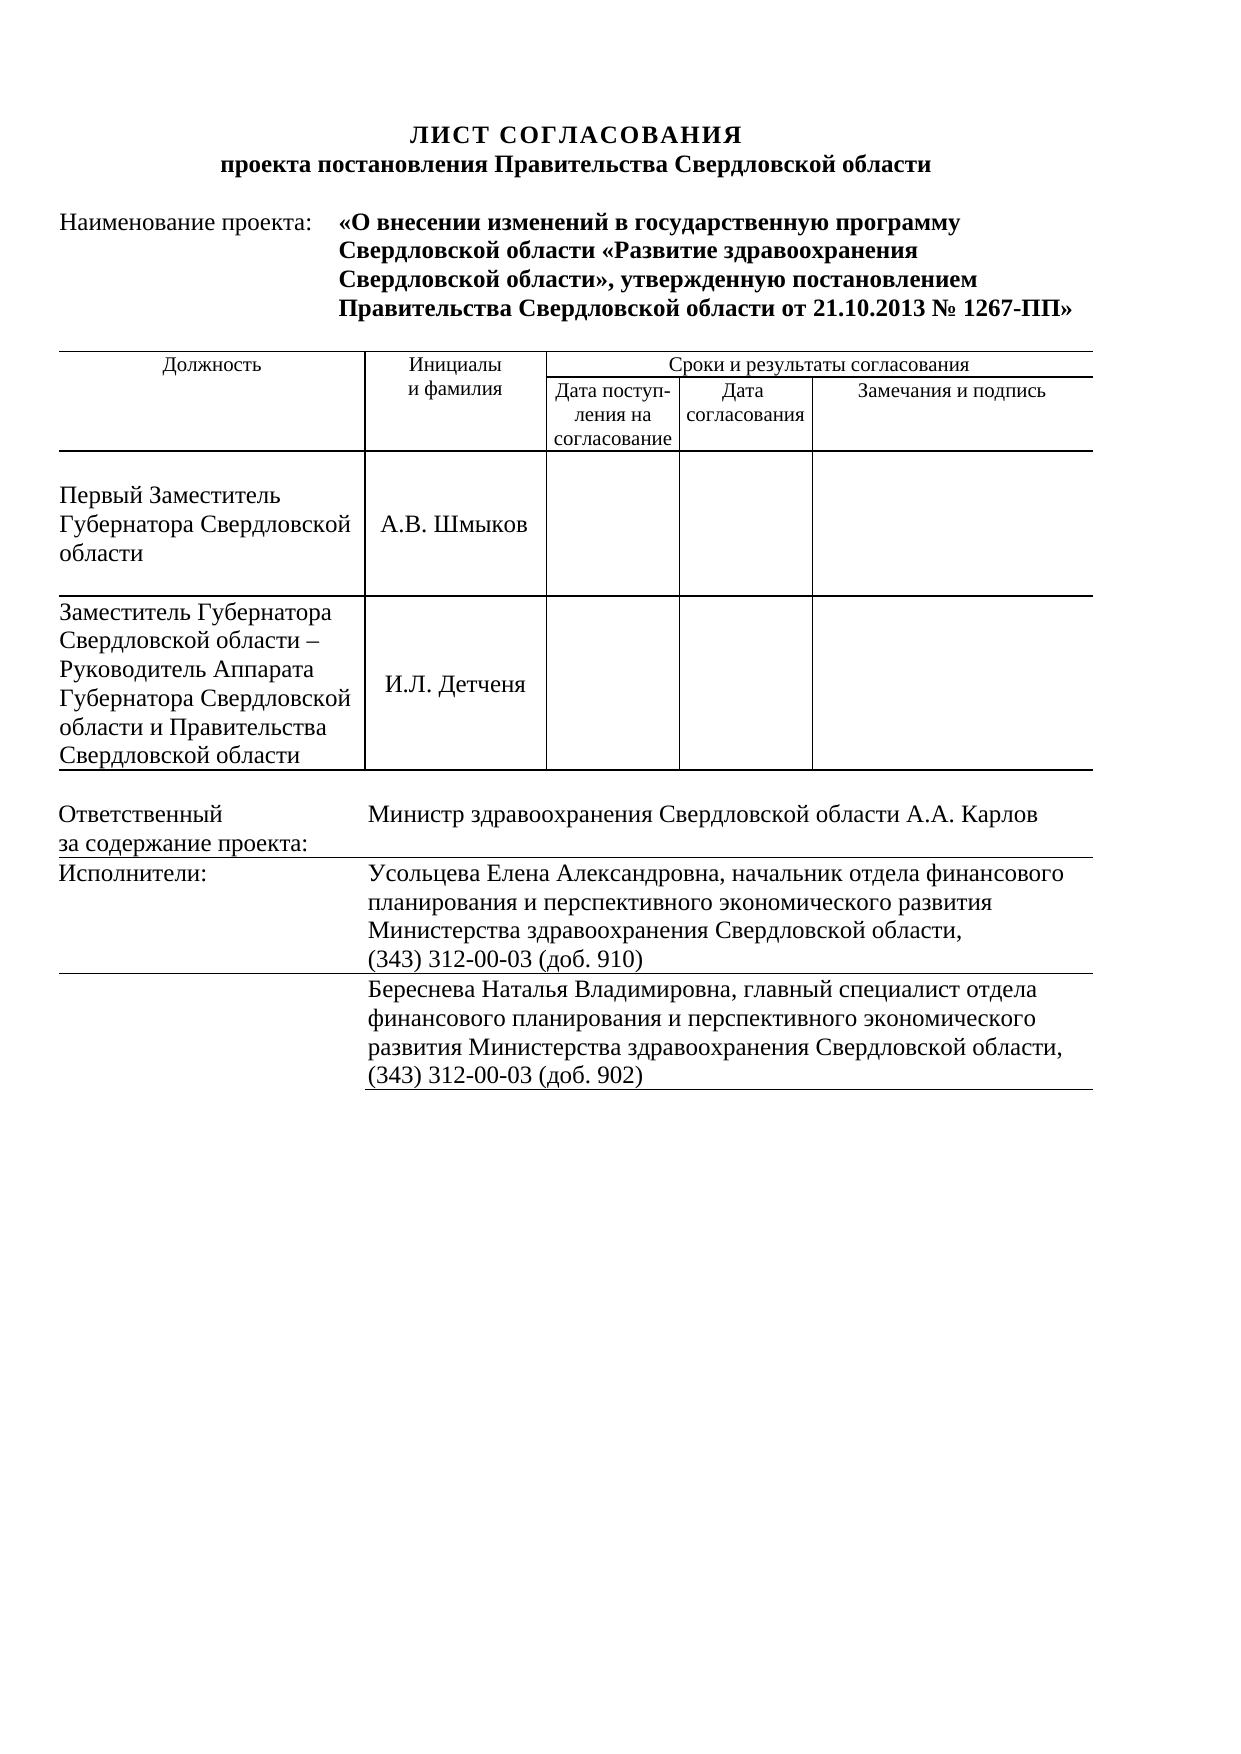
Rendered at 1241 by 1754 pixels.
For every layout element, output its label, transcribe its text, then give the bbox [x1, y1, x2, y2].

table_cell [680, 452, 812, 595]
table_cell И.Л. Детченя [366, 597, 546, 769]
table_cell Ответственный за содержание проекта: [59, 771, 365, 857]
table_header Инициалы и фамилия [366, 352, 546, 450]
table_cell [813, 597, 1092, 769]
table_cell [59, 974, 365, 1089]
table_cell Исполнители: [59, 858, 365, 973]
table_cell Министр здравоохранения Свердловской области А.А. Карлов [365, 771, 1092, 857]
table_cell Усольцева Елена Александровна, начальник отдела финансового планирования и перспективного экономического развития Министерства здравоохранения Свердловской области, (343) 312-00-03 (доб. 910) [365, 858, 1092, 973]
table_cell Первый Заместитель Губернатора Свердловской области [59, 452, 364, 595]
table_header Должность [59, 352, 364, 450]
table_cell Дата поступ-ления на согласование [547, 378, 679, 450]
table_header Сроки и результаты согласования [547, 352, 1092, 376]
table_cell [680, 597, 812, 769]
table_header Наименование проекта: [56, 207, 335, 322]
table_cell [813, 452, 1092, 595]
table_cell Замечания и подпись [813, 378, 1092, 450]
text проекта постановления Правительства Свердловской области [59, 149, 1092, 178]
table_cell Береснева Наталья Владимировна, главный специалист отдела финансового планирования и перспективного экономического развития Министерства здравоохранения Свердловской области, (343) 312-00-03 (доб. 902) [365, 974, 1092, 1089]
table_cell [547, 452, 679, 595]
table_cell Дата согласования [680, 378, 812, 450]
table_header «О внесении изменений в государственную программу Свердловской области «Развитие здравоохранения Свердловской области», утвержденную постановлением Правительства Свердловской области от 21.10.2013 № 1267-ПП» [335, 207, 1089, 322]
table_cell Заместитель Губернатора Свердловской области – Руководитель Аппарата Губернатора Свердловской области и Правительства Свердловской области [59, 597, 364, 769]
table_cell [547, 597, 679, 769]
text ЛИСТ СОГЛАСОВАНИЯ [59, 121, 1092, 149]
table_cell А.В. Шмыков [366, 452, 546, 595]
